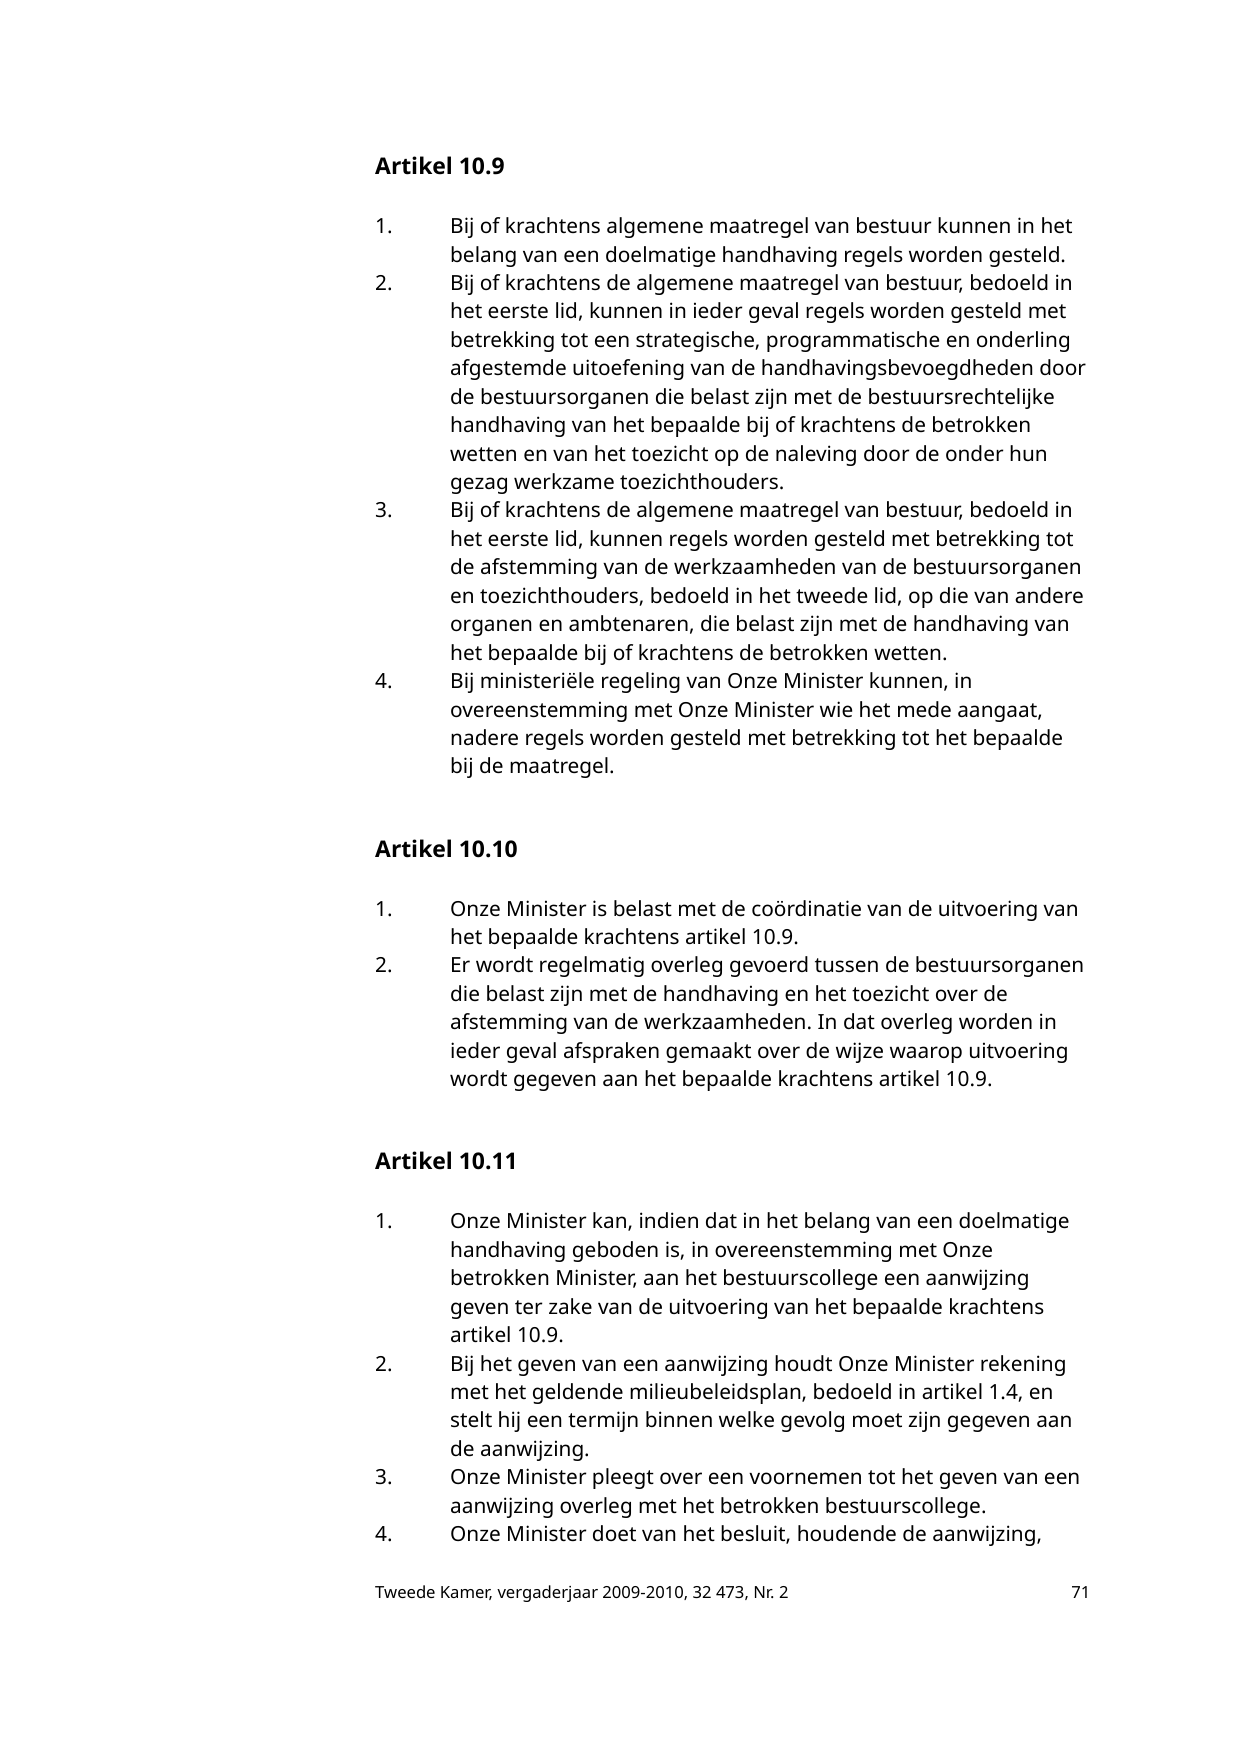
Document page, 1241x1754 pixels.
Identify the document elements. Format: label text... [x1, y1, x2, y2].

list Er wordt regelmatig overleg gevoerd tussen de bestuursorganen die belast zijn met de handhaving en het toezicht over de afstemming van de werkzaamheden. In dat overleg worden in ieder geval afspraken gemaakt over de wijze waarop uitvoering wordt gegeven aan het bepaalde krachtens artikel 10.9. [375, 951, 1090, 1093]
list Bij of krachtens algemene maatregel van bestuur kunnen in het belang van een doelmatige handhaving regels worden gesteld. [375, 211, 1090, 268]
list Bij het geven van een aanwijzing houdt Onze Minister rekening met het geldende milieubeleidsplan, bedoeld in artikel 1.4, en stelt hij een termijn binnen welke gevolg moet zijn gegeven aan de aanwijzing. [375, 1349, 1090, 1462]
subtitle Artikel 10.11 [375, 1145, 1090, 1177]
subtitle Artikel 10.9 [375, 150, 1090, 181]
list Onze Minister doet van het besluit, houdende de aanwijzing, [375, 1519, 1090, 1548]
list Onze Minister is belast met de coördinatie van de uitvoering van het bepaalde krachtens artikel 10.9. [375, 894, 1090, 951]
list Onze Minister kan, indien dat in het belang van een doelmatige handhaving geboden is, in overeenstemming met Onze betrokken Minister, aan het bestuurscollege een aanwijzing geven ter zake van de uitvoering van het bepaalde krachtens artikel 10.9. [375, 1207, 1090, 1349]
list Bij of krachtens de algemene maatregel van bestuur, bedoeld in het eerste lid, kunnen in ieder geval regels worden gesteld met betrekking tot een strategische, programmatische en onderling afgestemde uitoefening van de handhavingsbevoegdheden door de bestuursorganen die belast zijn met de bestuursrechtelijke handhaving van het bepaalde bij of krachtens de betrokken wetten en van het toezicht op de naleving door de onder hun gezag werkzame toezichthouders. [375, 268, 1090, 496]
list Bij ministeriële regeling van Onze Minister kunnen, in overeenstemming met Onze Minister wie het mede aangaat, nadere regels worden gesteld met betrekking tot het bepaalde bij de maatregel. [375, 666, 1090, 780]
list Bij of krachtens de algemene maatregel van bestuur, bedoeld in het eerste lid, kunnen regels worden gesteld met betrekking tot de afstemming van de werkzaamheden van de bestuursorganen en toezichthouders, bedoeld in het tweede lid, op die van andere organen en ambtenaren, die belast zijn met de handhaving van het bepaalde bij of krachtens de betrokken wetten. [375, 496, 1090, 666]
subtitle Artikel 10.10 [375, 832, 1090, 864]
list Onze Minister pleegt over een voornemen tot het geven van een aanwijzing overleg met het betrokken bestuurscollege. [375, 1462, 1090, 1519]
